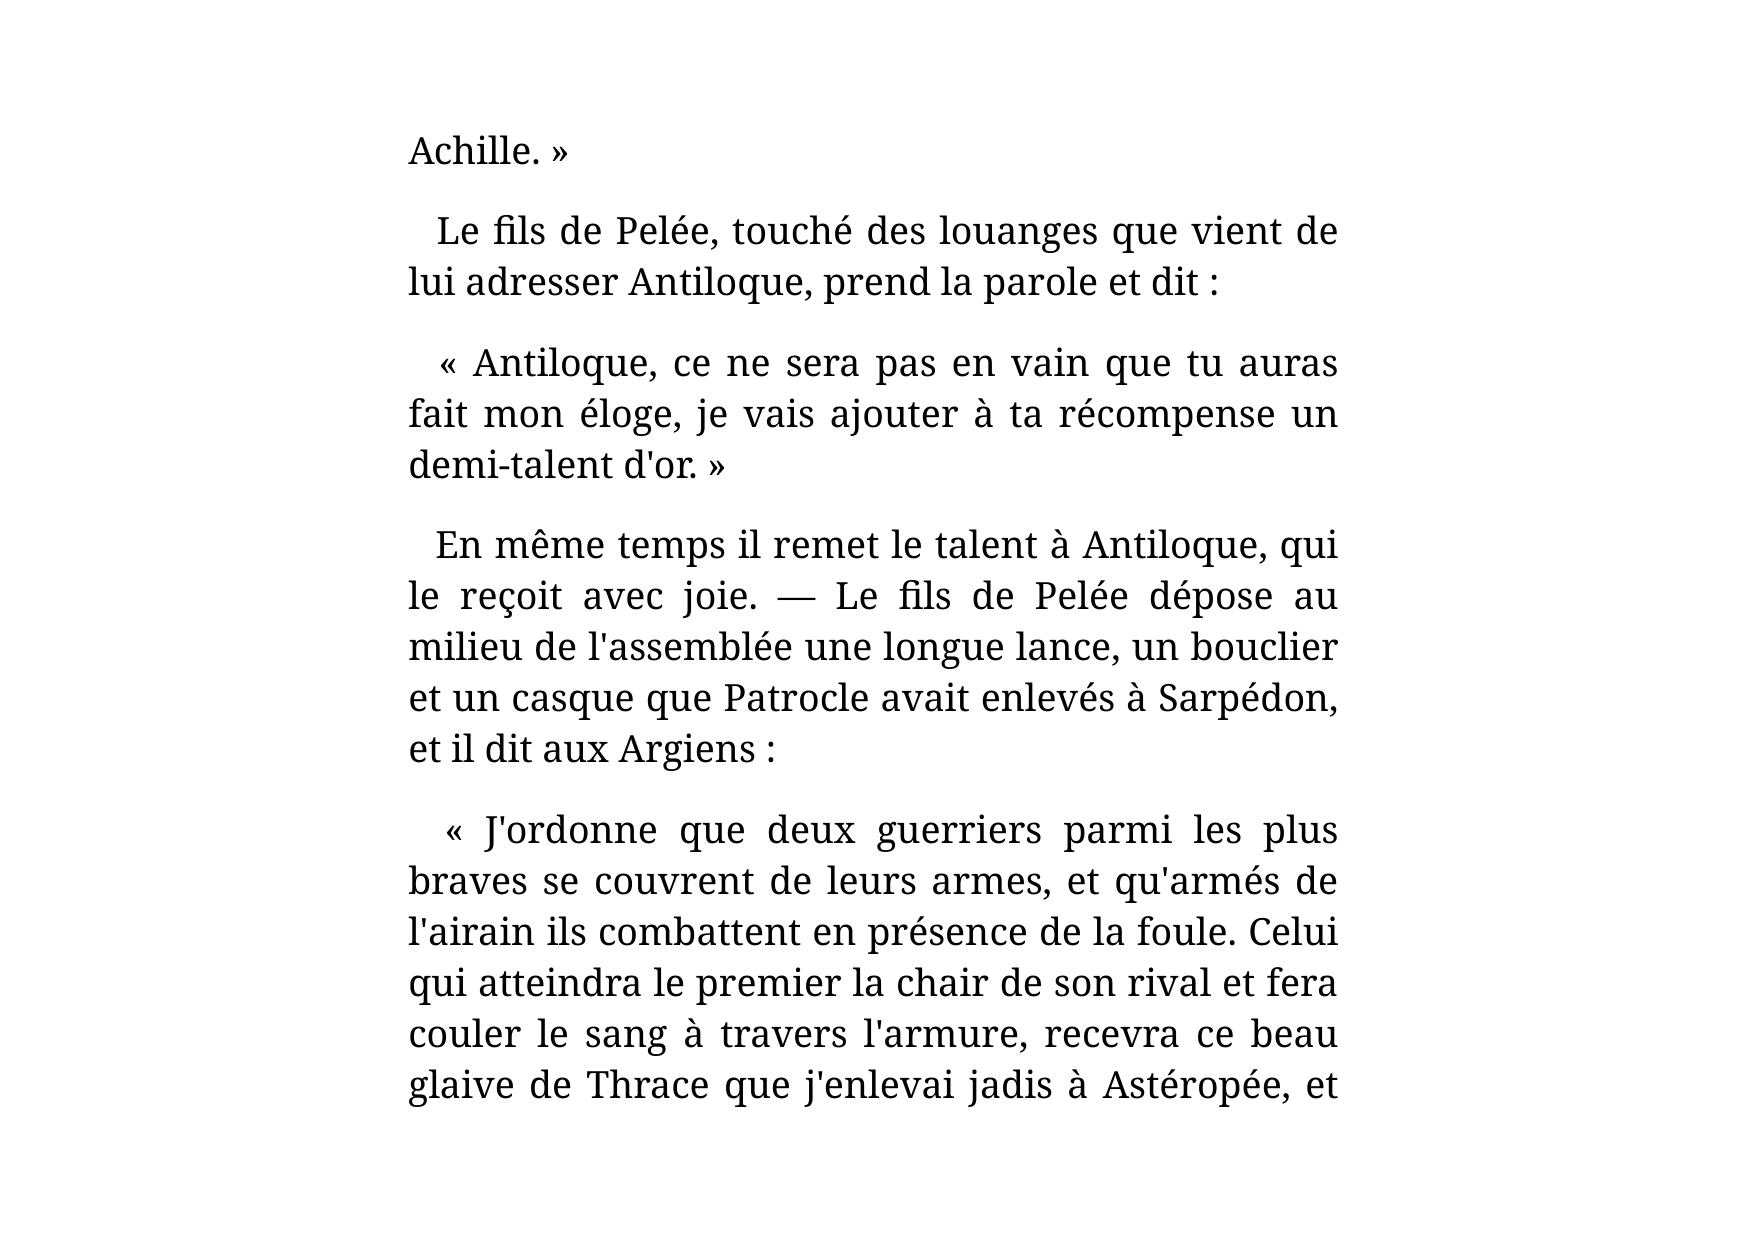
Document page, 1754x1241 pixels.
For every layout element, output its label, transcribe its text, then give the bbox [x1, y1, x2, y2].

table_header Achille. » Le fils de Pelée, touché des louanges que vient de lui adresser Antiloque, prend la parole et dit : « Antiloque, ce ne sera pas en vain que tu auras fait mon éloge, je vais ajouter à ta récompense un demi-talent d'or. » En même temps il remet le talent à Antiloque, qui le reçoit avec joie. — Le fils de Pelée dépose au milieu de l'assemblée une longue lance, un bouclier et un casque que Patrocle avait enlevés à Sarpédon, et il dit aux Argiens : « J'ordonne que deux guerriers parmi les plus braves se couvrent de leurs armes, et qu'armés de l'airain ils combattent en présence de la foule. Celui qui atteindra le premier la chair de son rival et fera couler le sang à travers l'armure, recevra ce beau glaive de Thrace que j'enlevai jadis à Astéropée, et [405, 121, 1343, 1112]
table_header [402, 118, 1352, 1115]
